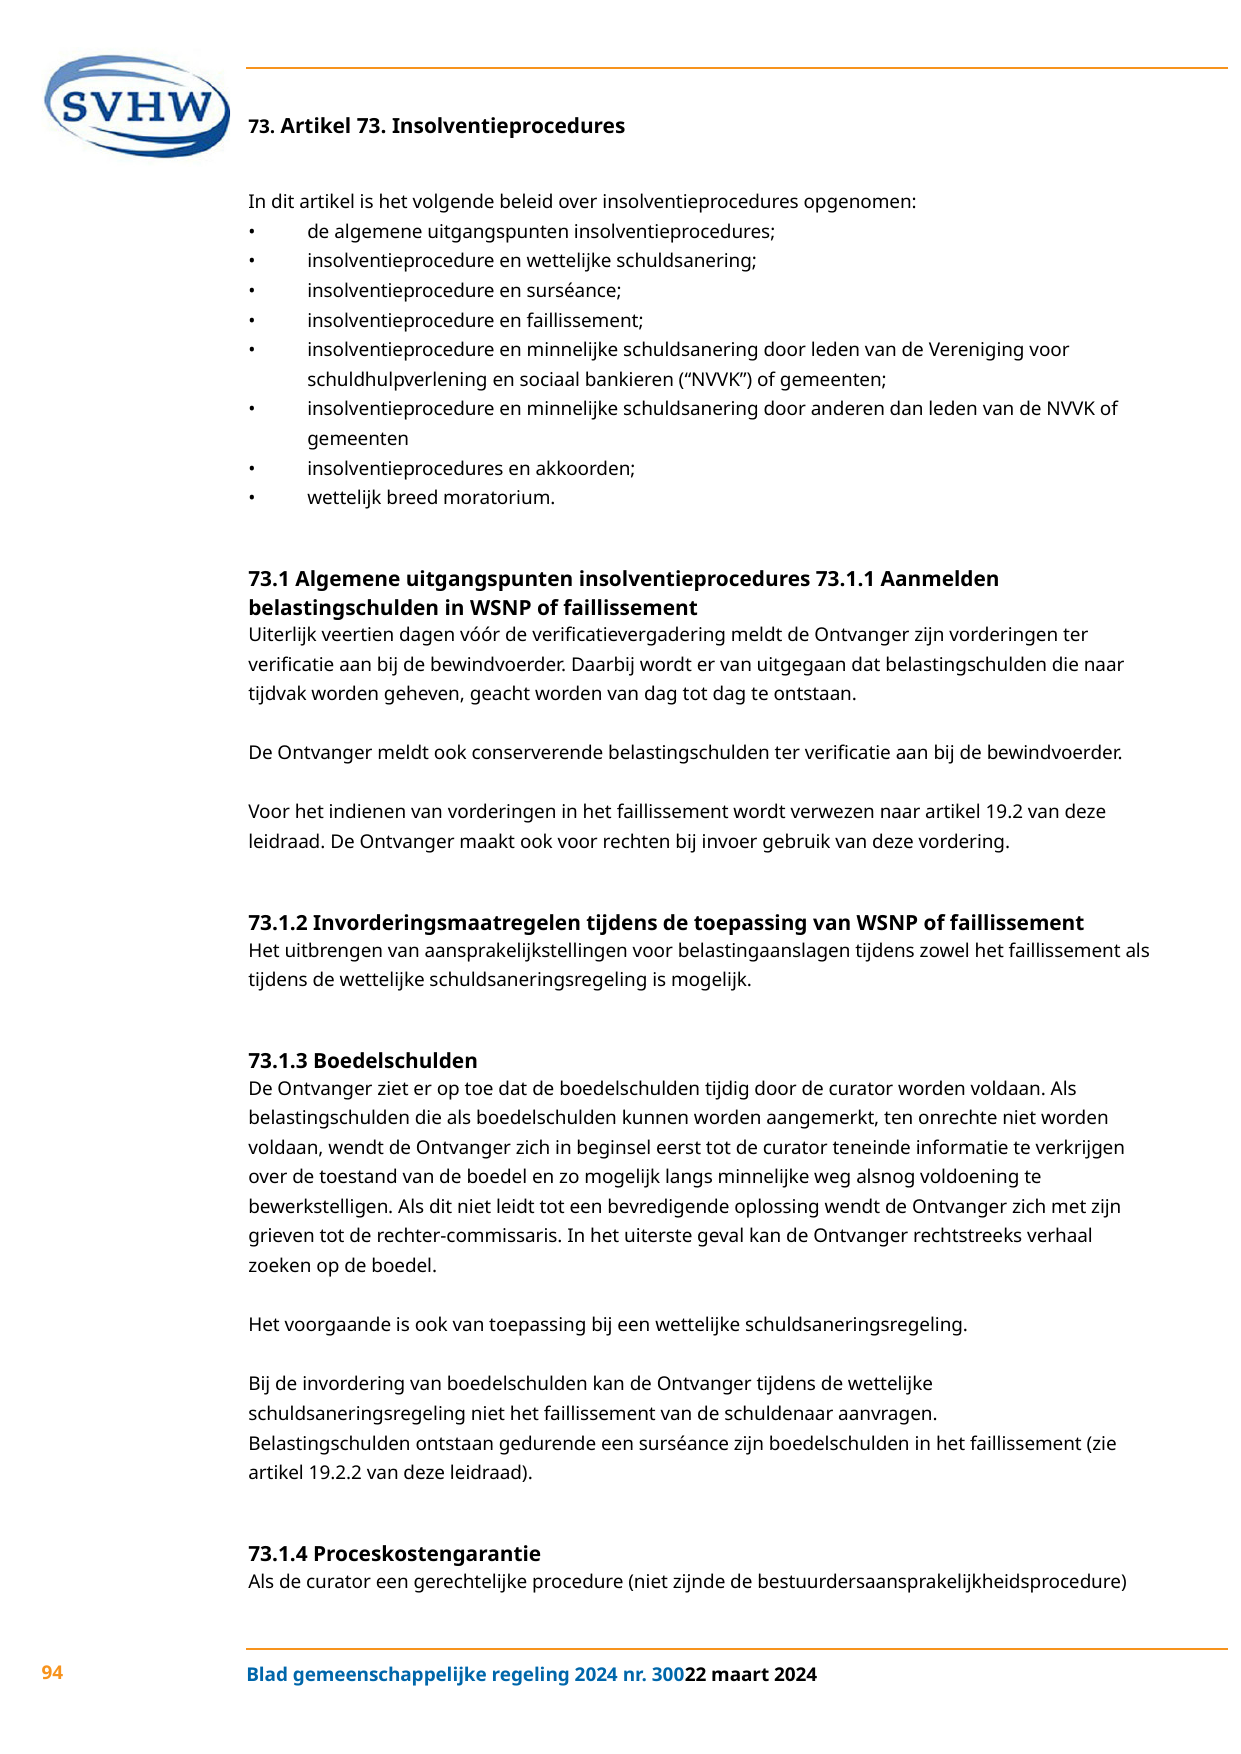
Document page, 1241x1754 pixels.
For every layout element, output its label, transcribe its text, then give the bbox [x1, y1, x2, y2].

text Belastingschulden ontstaan gedurende een surséance zijn boedelschulden in het faillissement (zie artikel 19.2.2 van deze leidraad). [248, 1430, 1152, 1485]
list insolventieprocedure en wettelijke schuldsanering; [248, 248, 1152, 273]
list insolventieprocedure en surséance; [248, 277, 1152, 303]
text Het uitbrengen van aansprakelijkstellingen voor belastingaanslagen tijdens zowel het faillissement als tijdens de wettelijke schuldsaneringsregeling is mogelijk. [248, 937, 1152, 992]
list de algemene uitgangspunten insolventieprocedures; [248, 218, 1152, 244]
list insolventieprocedures en akkoorden; [248, 455, 1152, 481]
text 73.1.4 Proceskostengarantie [248, 1539, 1152, 1568]
list wettelijk breed moratorium. [248, 484, 1152, 510]
text Uiterlijk veertien dagen vóór de verificatievergadering meldt de Ontvanger zijn vorderingen ter verificatie aan bij de bewindvoerder. Daarbij wordt er van uitgegaan dat belastingschulden die naar tijdvak worden geheven, geacht worden van dag tot dag te ontstaan. [248, 621, 1152, 706]
text Voor het indienen van vorderingen in het faillissement wordt verwezen naar artikel 19.2 van deze leidraad. De Ontvanger maakt ook voor rechten bij invoer gebruik van deze vordering. [248, 799, 1152, 854]
text Bij de invordering van boedelschulden kan de Ontvanger tijdens de wettelijke schuldsaneringsregeling niet het faillissement van de schuldenaar aanvragen. [248, 1371, 1152, 1426]
list insolventieprocedure en minnelijke schuldsanering door leden van de Vereniging voor schuldhulpverlening en sociaal bankieren (“NVVK”) of gemeenten; [248, 336, 1152, 392]
list insolventieprocedure en faillissement; [248, 307, 1152, 333]
picture [41, 47, 231, 172]
text De Ontvanger ziet er op toe dat de boedelschulden tijdig door de curator worden voldaan. Als belastingschulden die als boedelschulden kunnen worden aangemerkt, ten onrechte niet worden voldaan, wendt de Ontvanger zich in beginsel eerst tot de curator teneinde informatie te verkrijgen over de toestand van de boedel en zo mogelijk langs minnelijke weg alsnog voldoening te bewerkstelligen. Als dit niet leidt tot een bevredigende oplossing wendt de Ontvanger zich met zijn grieven tot de rechter-commissaris. In het uiterste geval kan de Ontvanger rechtstreeks verhaal zoeken op de boedel. [248, 1075, 1152, 1278]
text Het voorgaande is ook van toepassing bij een wettelijke schuldsaneringsregeling. [248, 1311, 1152, 1337]
text In dit artikel is het volgende beleid over insolventieprocedures opgenomen: [248, 188, 1152, 214]
text De Ontvanger meldt ook conserverende belastingschulden ter verificatie aan bij de bewindvoerder. [248, 739, 1152, 765]
text 73. Artikel 73. Insolventieprocedures [248, 111, 1152, 139]
text 73.1.2 Invorderingsmaatregelen tijdens de toepassing van WSNP of faillissement [248, 908, 1152, 937]
list insolventieprocedure en minnelijke schuldsanering door anderen dan leden van de NVVK of gemeenten [248, 396, 1152, 451]
text Als de curator een gerechtelijke procedure (niet zijnde de bestuurdersaansprakelijkheidsprocedure) [248, 1568, 1152, 1593]
text 73.1 Algemene uitgangspunten insolventieprocedures 73.1.1 Aanmelden belastingschulden in WSNP of faillissement [248, 564, 1152, 621]
text 73.1.3 Boedelschulden [248, 1046, 1152, 1075]
